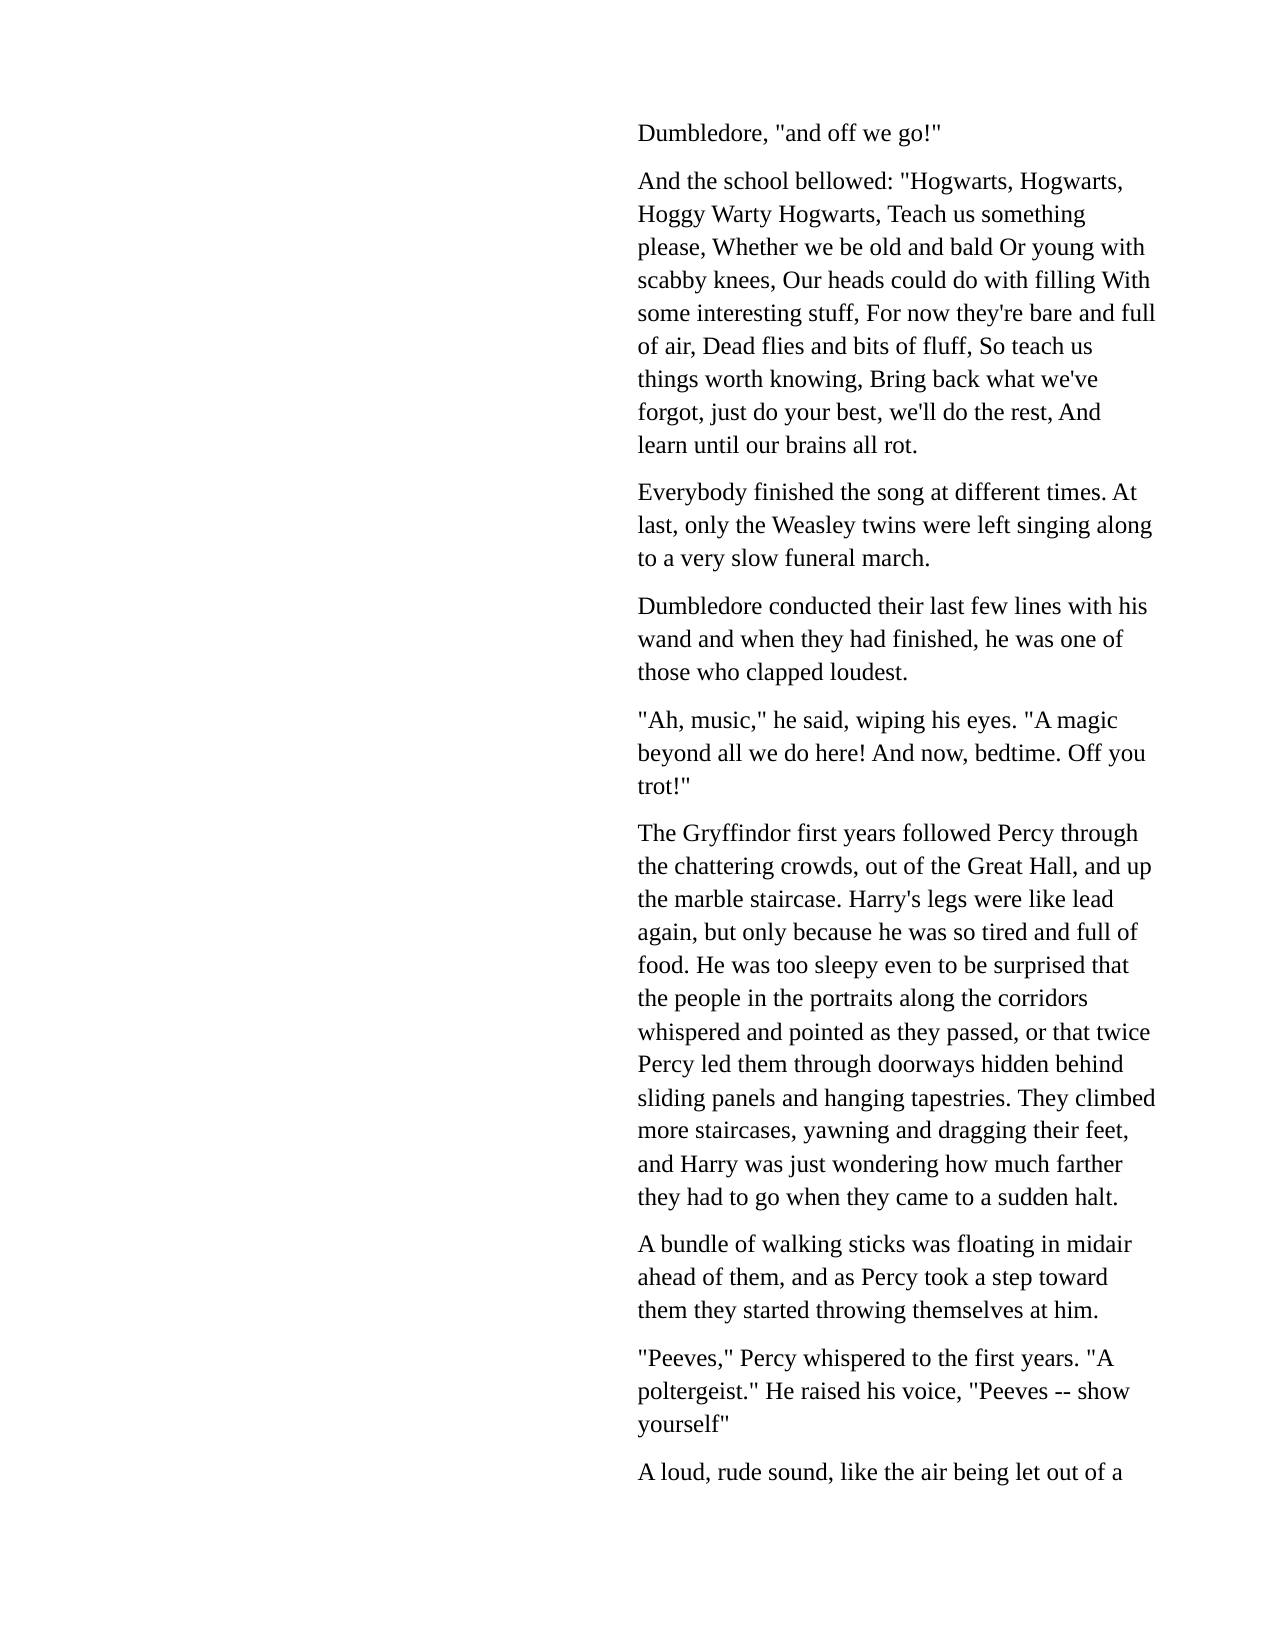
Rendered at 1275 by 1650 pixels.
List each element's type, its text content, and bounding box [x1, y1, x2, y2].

table_cell "Ah, music," he said, wiping his eyes. "A magic beyond all we do here! And now, bedtime. Off you trot!" [638, 705, 1157, 818]
table_cell Dumbledore conducted their last few lines with his wand and when they had finished, he was one of those who clapped loudest. [638, 591, 1157, 705]
table_cell [118, 1229, 637, 1343]
table_cell And the school bellowed: "Hogwarts, Hogwarts, Hoggy Warty Hogwarts, Teach us something please, Whether we be old and bald Or young with scabby knees, Our heads could do with filling With some interesting stuff, For now they're bare and full of air, Dead flies and bits of fluff, So teach us things worth knowing, Bring back what we've forgot, just do your best, we'll do the rest, And learn until our brains all rot. [638, 166, 1157, 477]
table_cell Everybody finished the song at different times. At last, only the Weasley twins were left singing along to a very slow funeral march. [638, 478, 1157, 591]
table_cell A loud, rude sound, like the air being let out of a [638, 1457, 1157, 1504]
table_cell A bundle of walking sticks was floating in midair ahead of them, and as Percy took a step toward them they started throwing themselves at him. [638, 1229, 1157, 1343]
table_cell "Peeves," Percy whispered to the first years. "A poltergeist." He raised his voice, "Peeves -- show yourself" [638, 1343, 1157, 1457]
table_cell [118, 166, 637, 477]
table_cell The Gryffindor first years followed Percy through the chattering crowds, out of the Great Hall, and up the marble staircase. Harry's legs were like lead again, but only because he was so tired and full of food. He was too sleepy even to be surprised that the people in the portraits along the corridors whispered and pointed as they passed, or that twice Percy led them through doorways hidden behind sliding panels and hanging tapestries. They climbed more staircases, yawning and dragging their feet, and Harry was just wondering how much farther they had to go when they came to a sudden halt. [638, 819, 1157, 1229]
table_cell [118, 819, 637, 1229]
table_cell [118, 591, 637, 705]
table_cell Dumbledore, "and off we go!" [638, 118, 1157, 166]
table_cell [118, 1343, 637, 1457]
table_cell [118, 705, 637, 818]
table_cell [118, 478, 637, 591]
table_cell [118, 1457, 637, 1504]
table_cell [118, 118, 637, 166]
